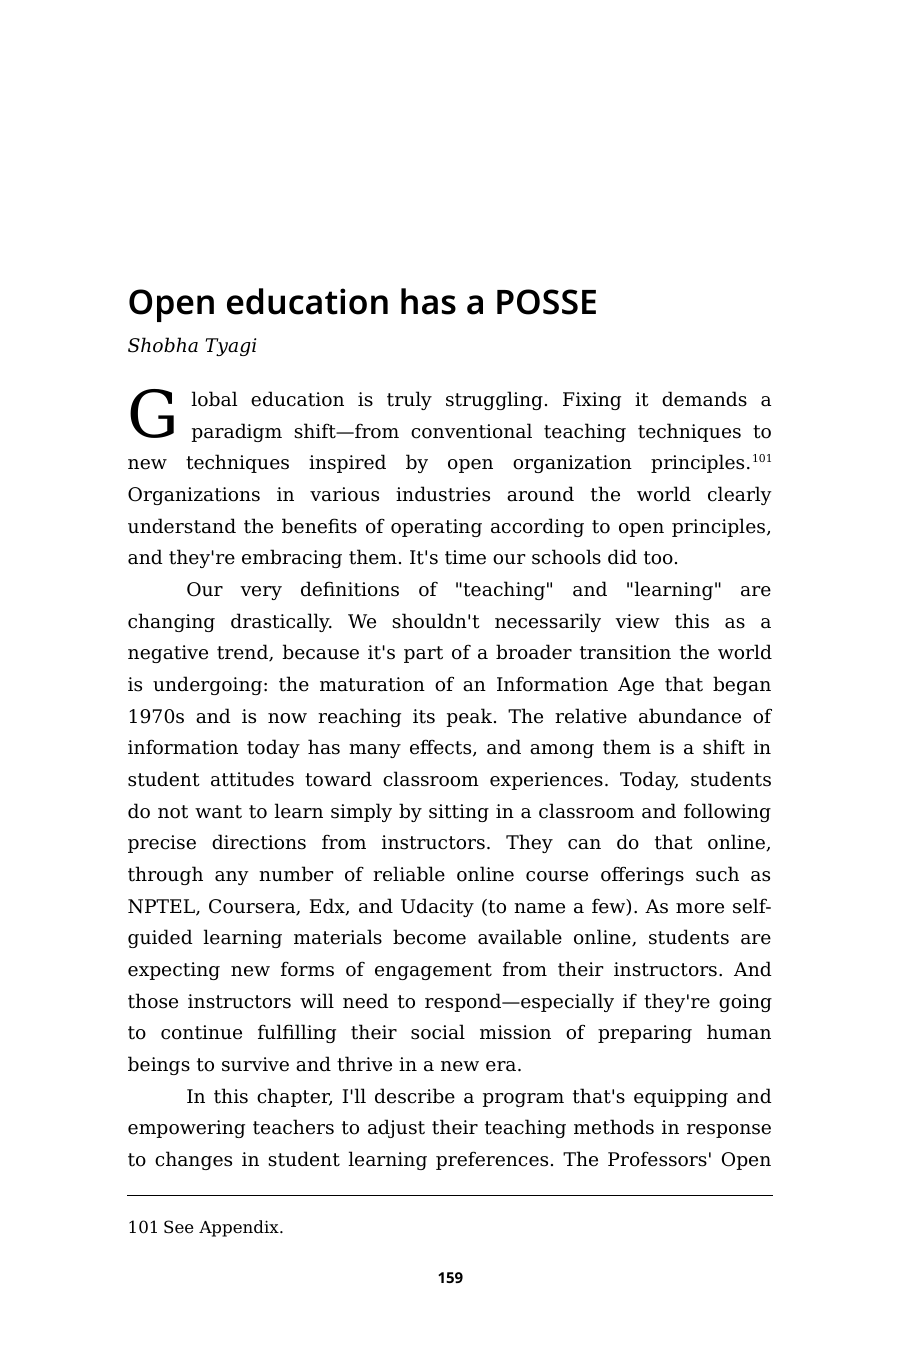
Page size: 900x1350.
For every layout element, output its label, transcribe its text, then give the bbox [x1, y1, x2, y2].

text In this chapter, I'll describe a program that's equipping and empowering teachers to adjust their teaching methods in response to changes in student learning preferences. The Professors' Open [127, 1086, 772, 1171]
text Global education is truly struggling. Fixing it demands a paradigm shift—from conventional teaching techniques to new techniques inspired by open organization principles. Organizations in various industries around the world clearly understand the benefits of operating according to open principles, and they're embracing them. It's time our schools did too. [127, 389, 772, 569]
text See Appendix. [127, 1218, 772, 1237]
subtitle Open education has a POSSE [127, 283, 772, 322]
text Our very definitions of "teaching" and "learning" are changing drastically. We shouldn't necessarily view this as a negative trend, because it's part of a broader transition the world is undergoing: the maturation of an Information Age that began 1970s and is now reaching its peak. The relative abundance of information today has many effects, and among them is a shift in student attitudes toward classroom experiences. Today, students do not want to learn simply by sitting in a classroom and following precise directions from instructors. They can do that online, through any number of reliable online course offerings such as NPTEL, Coursera, Edx, and Udacity (to name a few). As more self-guided learning materials become available online, students are expecting new forms of engagement from their instructors. And those instructors will need to respond—especially if they're going to continue fulfilling their social mission of preparing human beings to survive and thrive in a new era. [127, 579, 772, 1076]
text Shobha Tyagi [127, 335, 772, 357]
